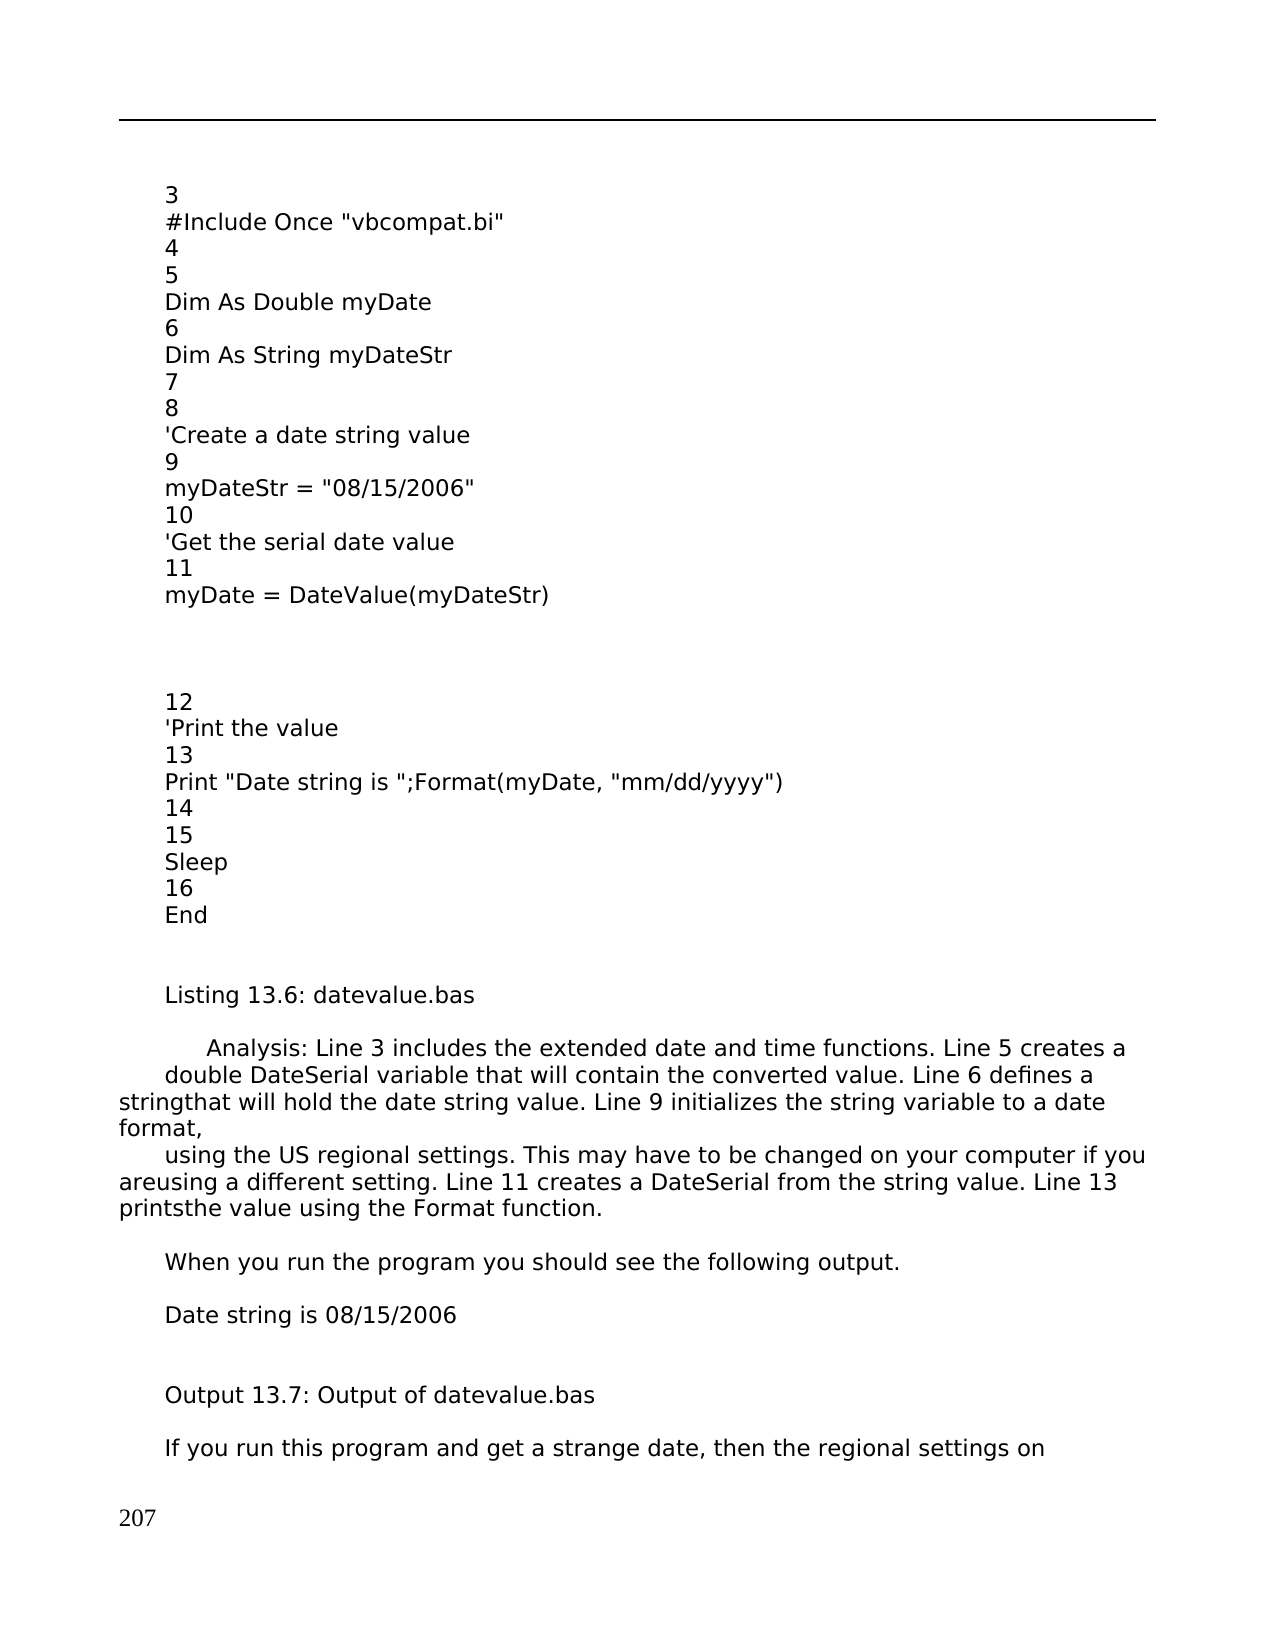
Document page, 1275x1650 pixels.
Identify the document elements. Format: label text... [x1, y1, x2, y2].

text 10 [118, 502, 1156, 529]
text 11 [118, 556, 1156, 582]
text When you run the program you should see the following output. [118, 1249, 1156, 1276]
text 14 [118, 796, 1156, 822]
text 3 [118, 182, 1156, 209]
text using the US regional settings. This may have to be changed on your computer if you areusing a different setting. Line 11 creates a DateSerial from the string value. Line 13 printsthe value using the Format function. [118, 1142, 1156, 1222]
text Dim As Double myDate [118, 289, 1156, 316]
text 8 [118, 396, 1156, 422]
text 13 [118, 742, 1156, 769]
text 15 [118, 822, 1156, 849]
text 'Print the value [118, 716, 1156, 742]
text Date string is 08/15/2006 [118, 1302, 1156, 1329]
text 6 [118, 316, 1156, 342]
text myDateStr = "08/15/2006" [118, 476, 1156, 502]
text Analysis: Line 3 includes the extended date and time functions. Line 5 creates a [118, 1036, 1156, 1062]
text Dim As String myDateStr [118, 342, 1156, 369]
text #Include Once "vbcompat.bi" [118, 209, 1156, 236]
text If you run this program and get a strange date, then the regional settings on [118, 1436, 1156, 1462]
text 9 [118, 449, 1156, 476]
text Listing 13.6: datevalue.bas [118, 982, 1156, 1009]
text 5 [118, 262, 1156, 289]
text Print "Date string is ";Format(myDate, "mm/dd/yyyy") [118, 769, 1156, 796]
text 'Create a date string value [118, 422, 1156, 449]
text End [118, 902, 1156, 929]
text Sleep [118, 849, 1156, 876]
text double DateSerial variable that will contain the converted value. Line 6 defines a stringthat will hold the date string value. Line 9 initializes the string variable to a date format, [118, 1062, 1156, 1142]
text 12 [118, 689, 1156, 716]
text 'Get the serial date value [118, 529, 1156, 556]
text 16 [118, 876, 1156, 902]
text 7 [118, 369, 1156, 396]
text myDate = DateValue(myDateStr) [118, 582, 1156, 609]
text 4 [118, 236, 1156, 262]
text Output 13.7: Output of datevalue.bas [118, 1382, 1156, 1409]
